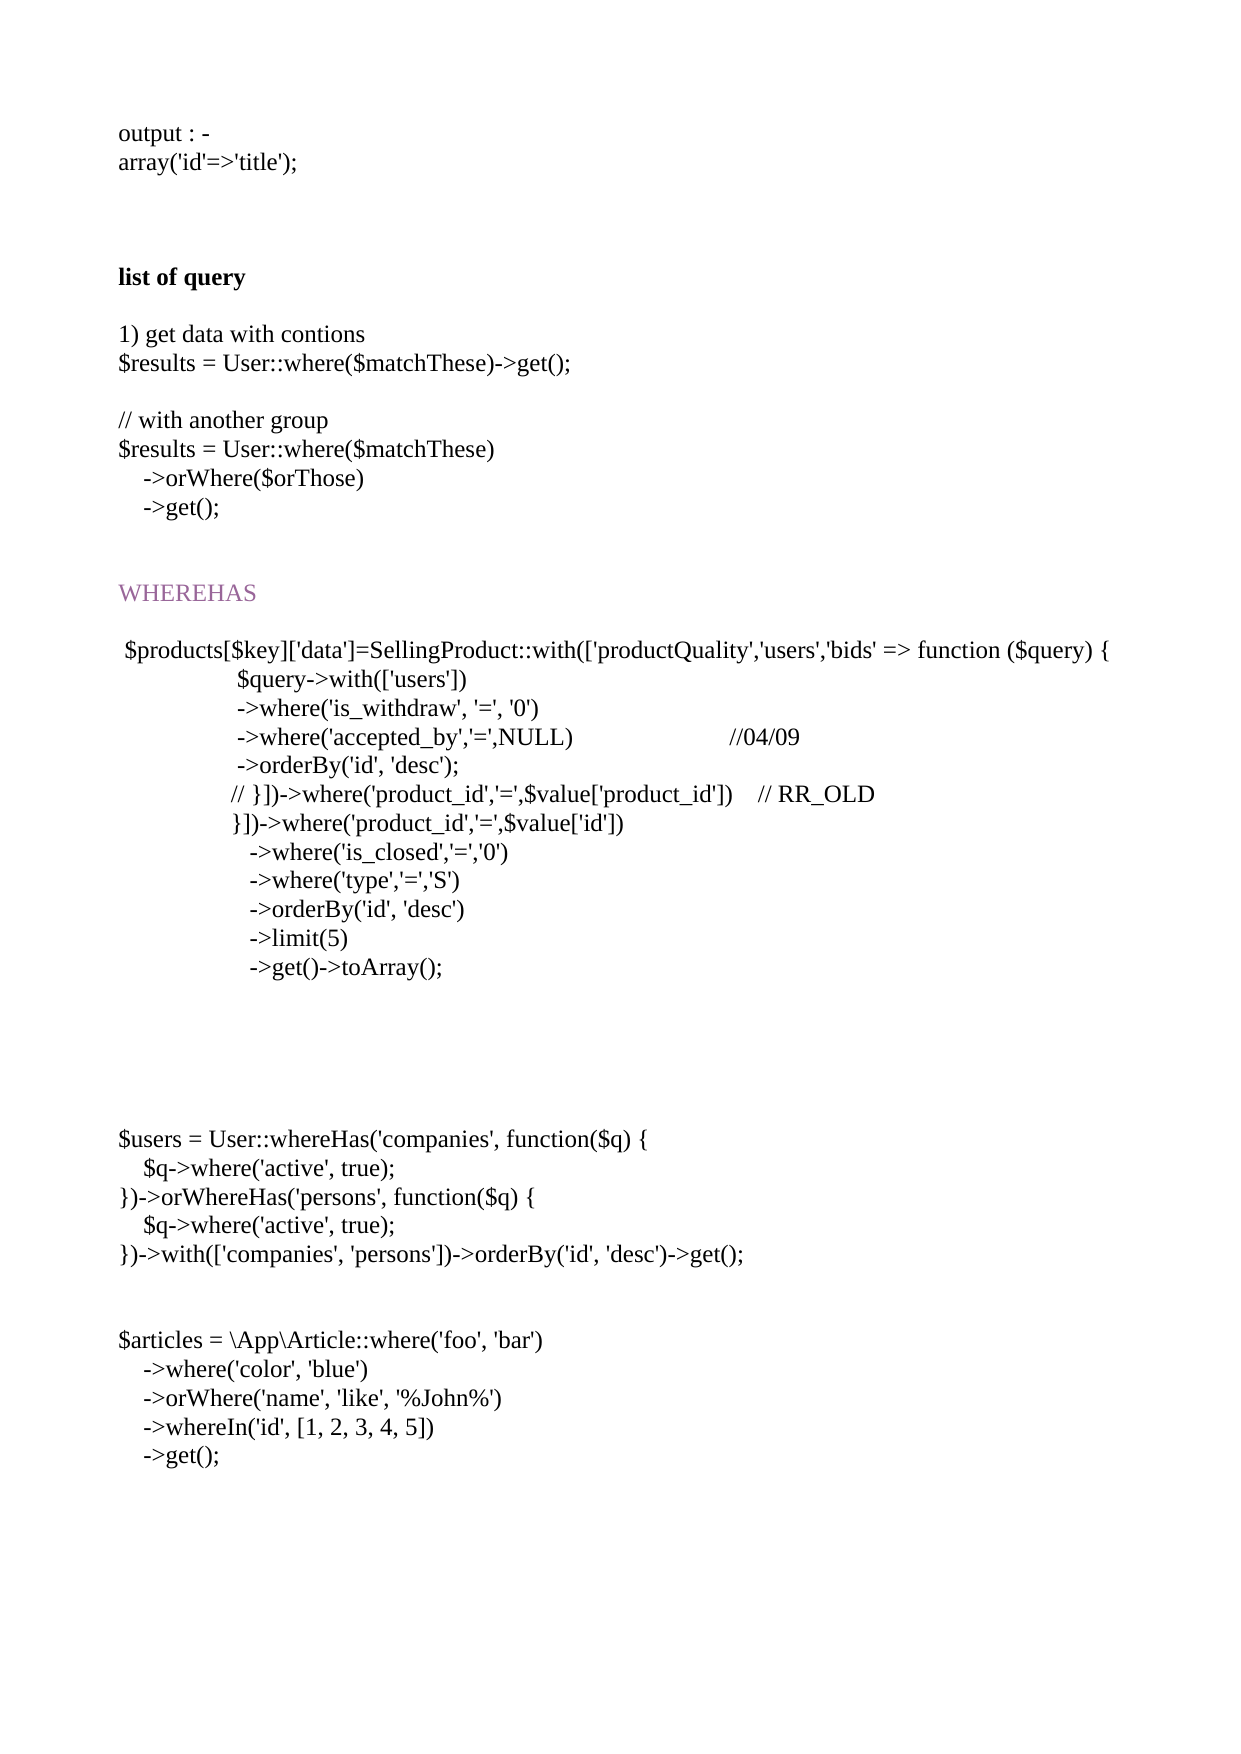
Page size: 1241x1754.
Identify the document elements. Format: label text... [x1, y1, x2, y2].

text ->orderBy('id', 'desc'); [118, 751, 1122, 779]
text })->with(['companies', 'persons'])->orderBy('id', 'desc')->get(); [118, 1239, 1122, 1268]
text ->orWhere($orThose) [118, 463, 1122, 492]
text $query->with(['users']) [118, 664, 1122, 693]
text output : - [118, 118, 1122, 147]
text 1) get data with contions [118, 319, 1122, 348]
text $results = User::where($matchThese)->get(); [118, 348, 1122, 377]
text }])->where('product_id','=',$value['id']) [118, 808, 1122, 837]
text ->orWhere('name', 'like', '%John%') [118, 1383, 1122, 1412]
text ->limit(5) [118, 923, 1122, 952]
text ->orderBy('id', 'desc') [118, 894, 1122, 923]
text ->where('accepted_by','=',NULL) //04/09 [118, 722, 1122, 751]
text WHEREHAS [118, 578, 1122, 607]
text ->get()->toArray(); [118, 952, 1122, 981]
text // }])->where('product_id','=',$value['product_id']) // RR_OLD [118, 779, 1122, 808]
text ->get(); [118, 1441, 1122, 1469]
text ->where('is_closed','=','0') [118, 837, 1122, 866]
text list of query [118, 262, 1122, 291]
text ->whereIn('id', [1, 2, 3, 4, 5]) [118, 1412, 1122, 1441]
text ->get(); [118, 492, 1122, 521]
text ->where('is_withdraw', '=', '0') [118, 693, 1122, 722]
text $users = User::whereHas('companies', function($q) { [118, 1124, 1122, 1153]
text ->where('type','=','S') [118, 866, 1122, 894]
text $q->where('active', true); [118, 1211, 1122, 1239]
text // with another group [118, 406, 1122, 434]
text })->orWhereHas('persons', function($q) { [118, 1182, 1122, 1211]
text array('id'=>'title'); [118, 147, 1122, 176]
text $results = User::where($matchThese) [118, 434, 1122, 463]
text $products[$key]['data']=SellingProduct::with(['productQuality','users','bids' => function ($query) { [118, 636, 1122, 664]
text ->where('color', 'blue') [118, 1354, 1122, 1383]
text $articles = \App\Article::where('foo', 'bar') [118, 1326, 1122, 1354]
text $q->where('active', true); [118, 1153, 1122, 1182]
